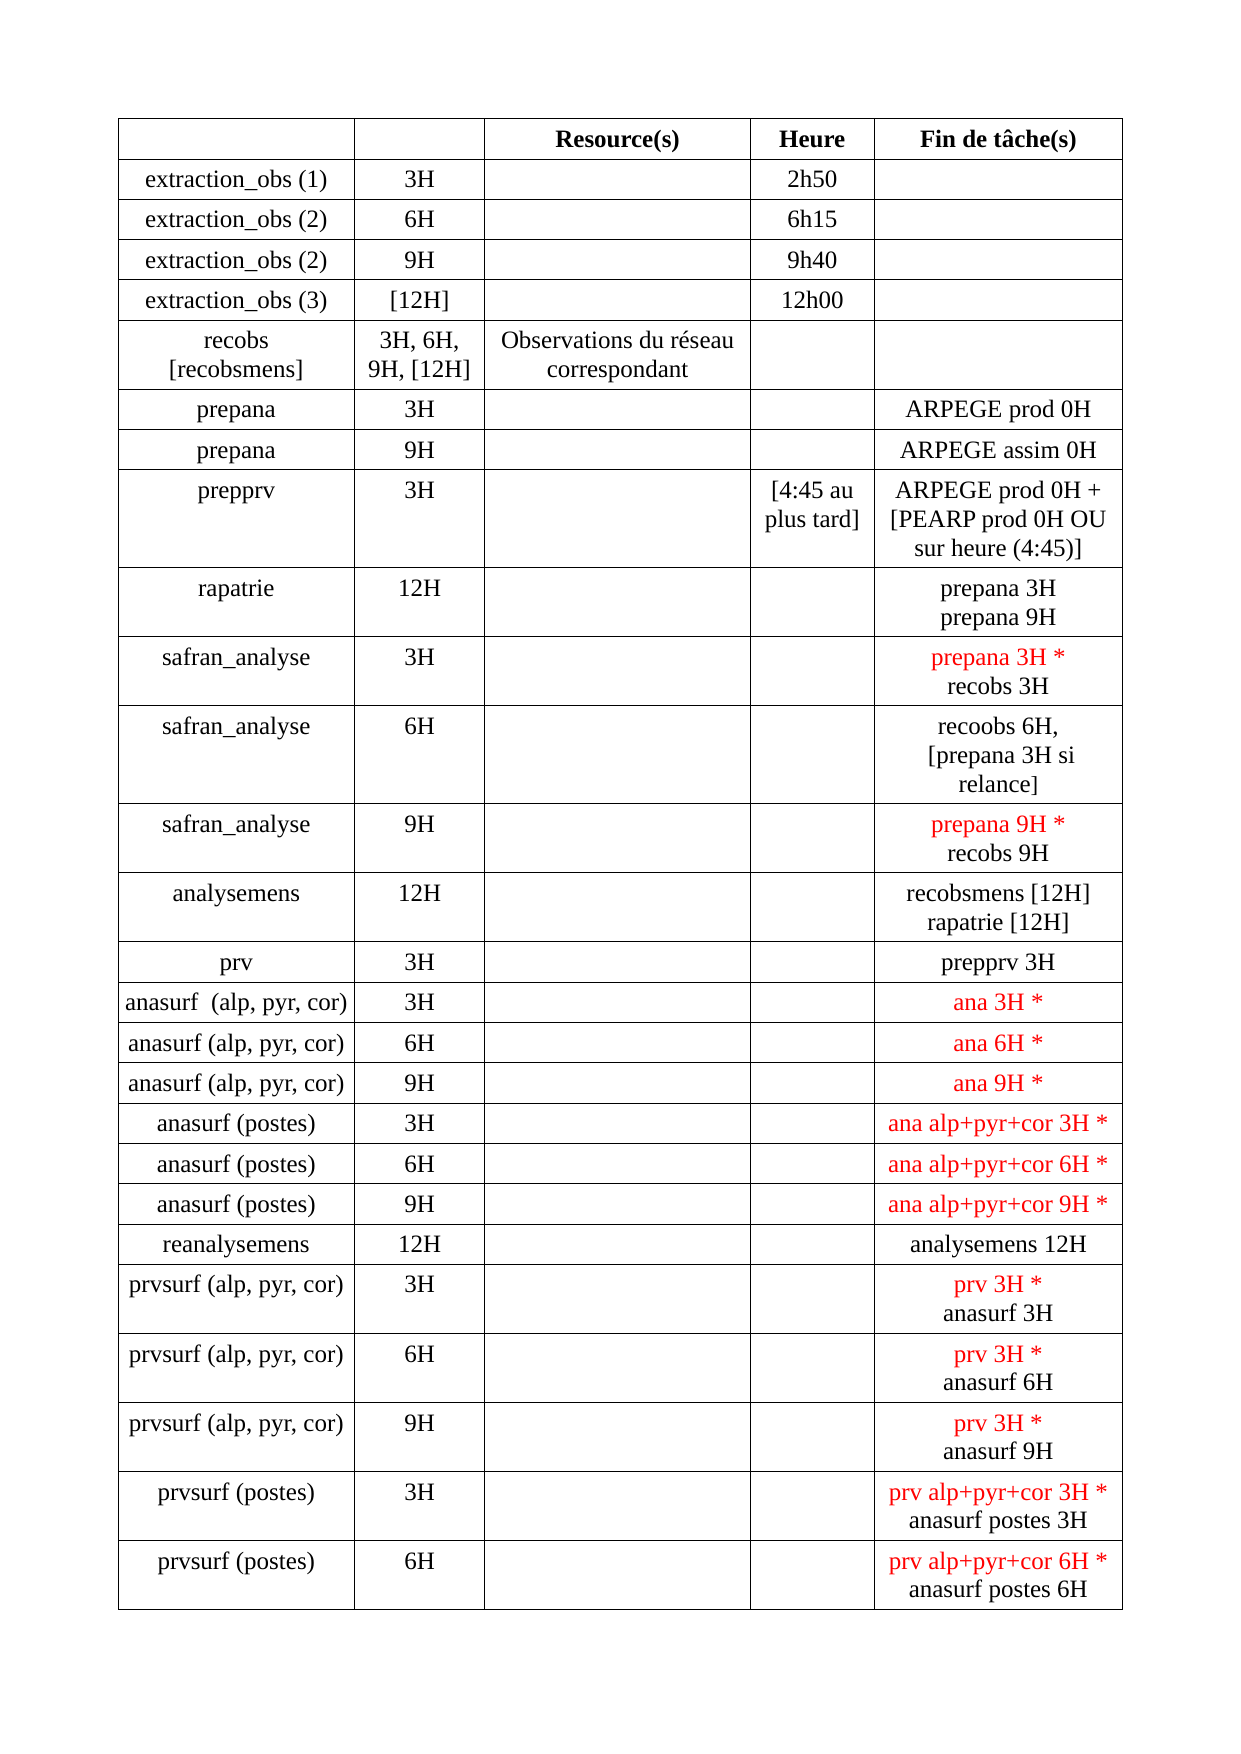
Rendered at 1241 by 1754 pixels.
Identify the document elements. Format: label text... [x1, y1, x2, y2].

table_cell [751, 1472, 874, 1540]
table_cell 6H [355, 1334, 484, 1402]
table_cell [751, 321, 874, 389]
table_cell ana alp+pyr+cor 6H * [875, 1144, 1122, 1183]
table_cell 3H [355, 637, 484, 705]
table_cell 6H [355, 706, 484, 803]
table_cell [485, 1144, 750, 1183]
table_cell [119, 119, 354, 158]
table_cell [751, 1023, 874, 1062]
table_cell [485, 1334, 750, 1402]
table_cell safran_analyse [119, 706, 354, 803]
table_cell reanalysemens [119, 1225, 354, 1264]
table_cell Resource(s) [485, 119, 750, 158]
table_cell 3H [355, 983, 484, 1022]
table_cell ARPEGE assim 0H [875, 430, 1122, 469]
table_cell [751, 1541, 874, 1609]
table_cell anasurf (postes) [119, 1184, 354, 1223]
table_cell [875, 200, 1122, 239]
table_cell safran_analyse [119, 637, 354, 705]
table_cell Heure [751, 119, 874, 158]
table_cell 9h40 [751, 240, 874, 279]
table_cell analysemens [119, 873, 354, 941]
table_cell recoobs 6H, [prepana 3H si relance] [875, 706, 1122, 803]
table_cell 3H [355, 1265, 484, 1333]
table_cell [485, 1265, 750, 1333]
table_cell [751, 873, 874, 941]
table_cell [751, 942, 874, 982]
table_cell [751, 706, 874, 803]
table_cell [751, 390, 874, 429]
table_cell ana alp+pyr+cor 3H * [875, 1104, 1122, 1143]
table_cell ana 9H * [875, 1063, 1122, 1102]
table_cell extraction_obs (2) [119, 240, 354, 279]
table_cell anasurf (alp, pyr, cor) [119, 983, 354, 1022]
table_cell [4:45 au plus tard] [751, 470, 874, 567]
table_cell [751, 1225, 874, 1264]
table_cell [751, 568, 874, 636]
table_cell [485, 1403, 750, 1471]
table_cell [875, 160, 1122, 199]
table_cell [485, 983, 750, 1022]
table_cell Fin de tâche(s) [875, 119, 1122, 158]
table_cell 6H [355, 1144, 484, 1183]
table_cell ana 3H * [875, 983, 1122, 1022]
table_cell 2h50 [751, 160, 874, 199]
table_cell extraction_obs (2) [119, 200, 354, 239]
table_cell 12H [355, 1225, 484, 1264]
table_cell prvsurf (alp, pyr, cor) [119, 1265, 354, 1333]
table_cell 3H [355, 470, 484, 567]
table_cell [485, 637, 750, 705]
table_cell 6H [355, 200, 484, 239]
table_cell [751, 1144, 874, 1183]
table_cell safran_analyse [119, 804, 354, 872]
table_cell ana 6H * [875, 1023, 1122, 1062]
table_cell 3H, 6H, 9H, [12H] [355, 321, 484, 389]
table_cell prvsurf (postes) [119, 1541, 354, 1609]
table_cell 3H [355, 160, 484, 199]
table_cell ARPEGE prod 0H + [PEARP prod 0H OU sur heure (4:45)] [875, 470, 1122, 567]
table_cell 9H [355, 1403, 484, 1471]
table_cell recobs [recobsmens] [119, 321, 354, 389]
table_cell prv [119, 942, 354, 982]
table_cell extraction_obs (1) [119, 160, 354, 199]
table_cell 3H [355, 1472, 484, 1540]
table_cell 9H [355, 1184, 484, 1223]
table_cell prvsurf (postes) [119, 1472, 354, 1540]
table_cell [485, 804, 750, 872]
table_cell anasurf (postes) [119, 1104, 354, 1143]
table_cell anasurf (postes) [119, 1144, 354, 1183]
table_cell [485, 706, 750, 803]
table_cell 12H [355, 873, 484, 941]
table_cell [485, 430, 750, 469]
table_cell 3H [355, 390, 484, 429]
table_cell [485, 1541, 750, 1609]
table_cell [485, 160, 750, 199]
table_cell [751, 1265, 874, 1333]
table_cell prepana [119, 430, 354, 469]
table_cell extraction_obs (3) [119, 280, 354, 320]
table_cell 6H [355, 1541, 484, 1609]
table_cell [751, 1334, 874, 1402]
table_cell [751, 983, 874, 1022]
table_cell [485, 1063, 750, 1102]
table_cell 3H [355, 1104, 484, 1143]
table_cell [751, 804, 874, 872]
table_cell prv alp+pyr+cor 3H * anasurf postes 3H [875, 1472, 1122, 1540]
table_cell 9H [355, 240, 484, 279]
table_cell [485, 1225, 750, 1264]
table_cell 9H [355, 1063, 484, 1102]
table_cell prepana 3H * recobs 3H [875, 637, 1122, 705]
table_cell [751, 1063, 874, 1102]
table_cell 6h15 [751, 200, 874, 239]
table_cell prepprv [119, 470, 354, 567]
table_cell anasurf (alp, pyr, cor) [119, 1023, 354, 1062]
table_cell [875, 321, 1122, 389]
table_cell [485, 200, 750, 239]
table_cell prepana 9H * recobs 9H [875, 804, 1122, 872]
table_cell [12H] [355, 280, 484, 320]
table_cell 12H [355, 568, 484, 636]
table_cell 12h00 [751, 280, 874, 320]
table_cell 3H [355, 942, 484, 982]
table_cell [485, 1184, 750, 1223]
table_cell [485, 1104, 750, 1143]
table_cell [485, 280, 750, 320]
table_cell Observations du réseau correspondant [485, 321, 750, 389]
table_cell 6H [355, 1023, 484, 1062]
table_cell rapatrie [119, 568, 354, 636]
table_cell ARPEGE prod 0H [875, 390, 1122, 429]
table_cell [751, 430, 874, 469]
table_cell [751, 1104, 874, 1143]
table_cell prv 3H * anasurf 3H [875, 1265, 1122, 1333]
table_cell ana alp+pyr+cor 9H * [875, 1184, 1122, 1223]
table_cell prvsurf (alp, pyr, cor) [119, 1403, 354, 1471]
table_cell recobsmens [12H] rapatrie [12H] [875, 873, 1122, 941]
table_cell prepana 3H prepana 9H [875, 568, 1122, 636]
table_cell [751, 637, 874, 705]
table_cell [485, 390, 750, 429]
table_cell prepprv 3H [875, 942, 1122, 982]
table_cell [751, 1184, 874, 1223]
table_cell [485, 873, 750, 941]
table_cell [485, 568, 750, 636]
table_cell prepana [119, 390, 354, 429]
table_cell [355, 119, 484, 158]
table_cell anasurf (alp, pyr, cor) [119, 1063, 354, 1102]
table_cell [875, 280, 1122, 320]
table_cell [485, 942, 750, 982]
table_cell 9H [355, 804, 484, 872]
table_cell [485, 470, 750, 567]
table_cell prv 3H * anasurf 6H [875, 1334, 1122, 1402]
table_cell [751, 1403, 874, 1471]
table_cell prv 3H * anasurf 9H [875, 1403, 1122, 1471]
table_cell [485, 240, 750, 279]
table_cell analysemens 12H [875, 1225, 1122, 1264]
table_cell prv alp+pyr+cor 6H * anasurf postes 6H [875, 1541, 1122, 1609]
table_cell [485, 1023, 750, 1062]
table_cell [875, 240, 1122, 279]
table_cell prvsurf (alp, pyr, cor) [119, 1334, 354, 1402]
table_cell 9H [355, 430, 484, 469]
table_cell [485, 1472, 750, 1540]
